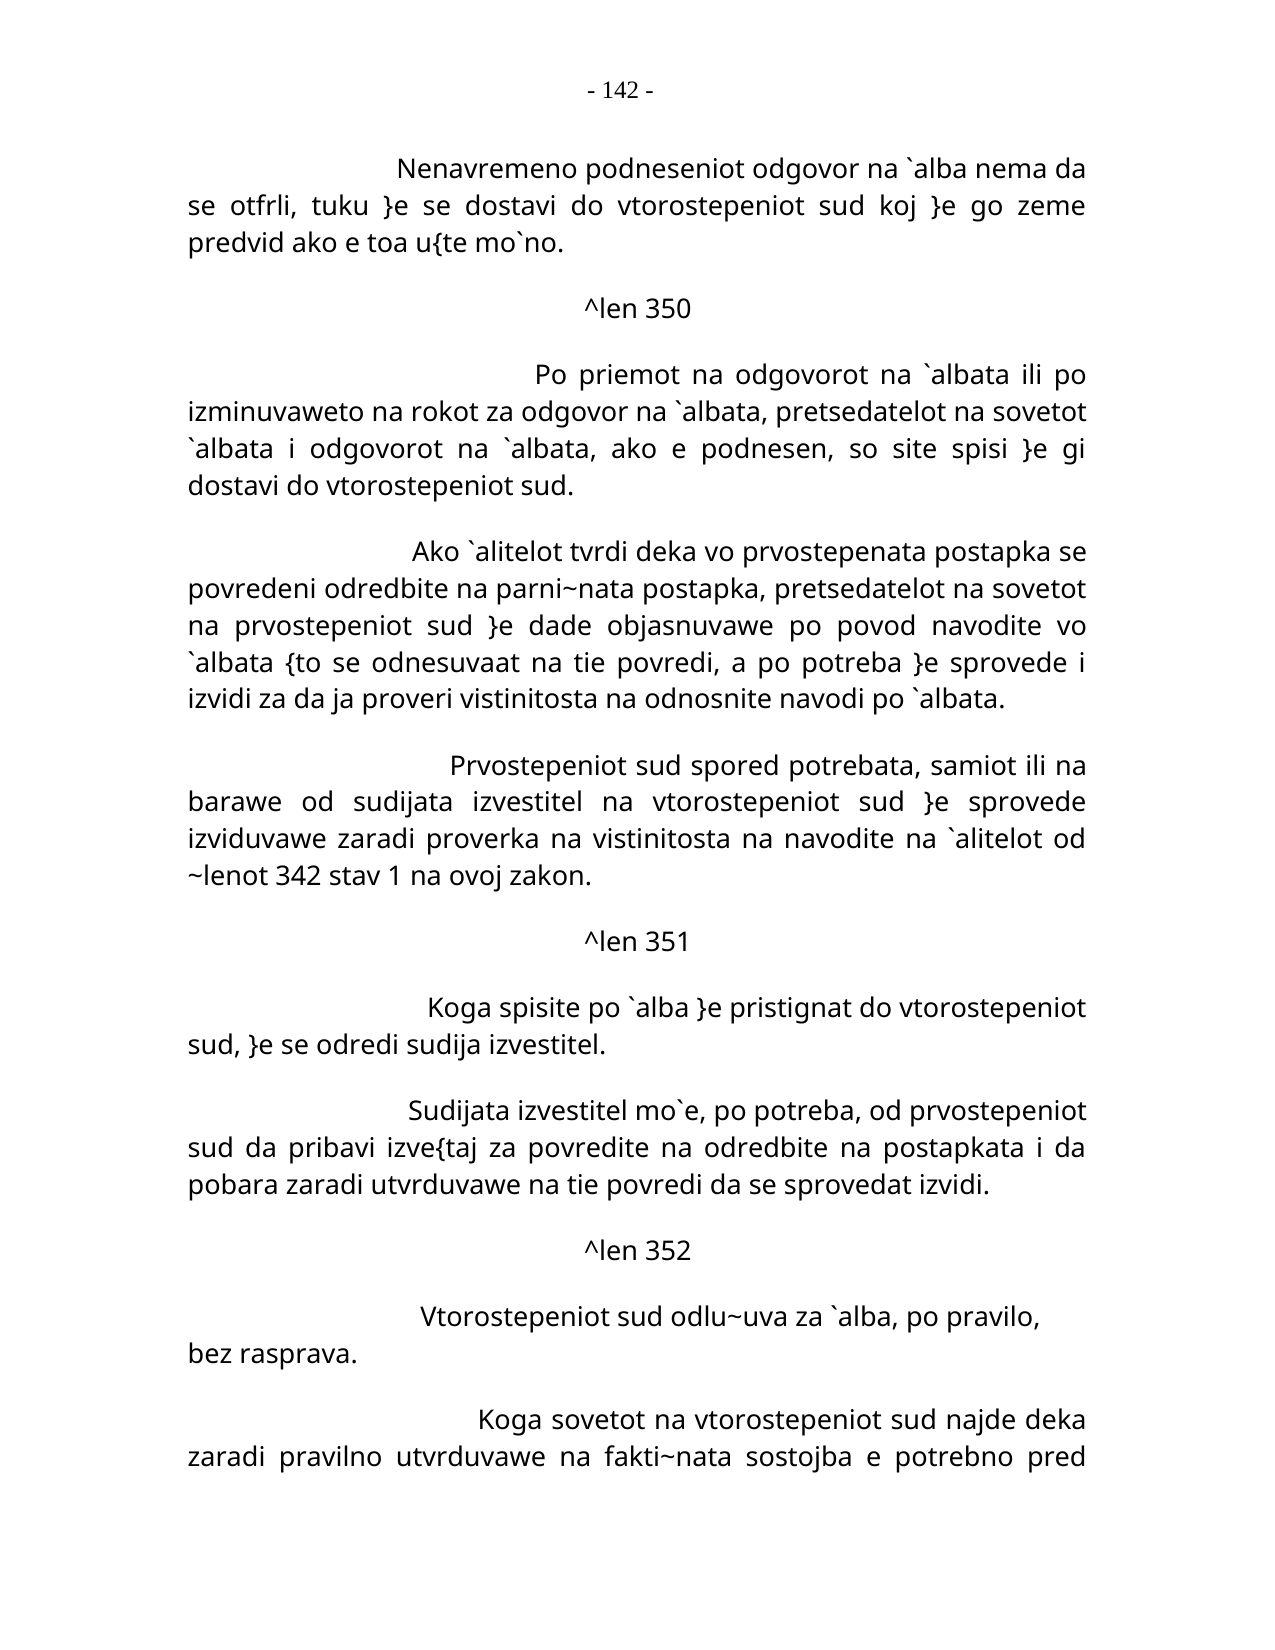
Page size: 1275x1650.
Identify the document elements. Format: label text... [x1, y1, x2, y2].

text Sudijata izvestitel mo`e, po potreba, od prvostepeniot sud da pribavi izve{taj za povredite na odredbite na postapkata i da pobara zaradi utvrduvawe na tie povredi da se sprovedat izvidi. [187, 1092, 1087, 1202]
text Koga spisite po `alba }e pristignat do vtorostepeniot sud, }e se odredi sudija izvestitel. [187, 989, 1087, 1062]
text ^len 352 [187, 1231, 1087, 1268]
text Nenavremeno podneseniot odgovor na `alba nema da se otfrli, tuku }e se dostavi do vtorostepeniot sud koj }e go zeme predvid ako e toa u{te mo`no. [187, 150, 1087, 261]
text ^len 351 [187, 923, 1087, 959]
text Koga sovetot na vtorostepeniot sud najde deka zaradi pravilno utvrduvawe na fakti~nata sostojba e potrebno pred [187, 1400, 1087, 1474]
text Vtorostepeniot sud odlu~uva za `alba, po pravilo, bez rasprava. [187, 1297, 1087, 1371]
text Po priemot na odgovorot na `albata ili po izminuvaweto na rokot za odgovor na `albata, pretsedatelot na sovetot `albata i odgovorot na `albata, ako e podnesen, so site spisi }e gi dostavi do vtorostepeniot sud. [187, 356, 1087, 503]
text Ako `alitelot tvrdi deka vo prvostepenata postapka se povredeni odredbite na parni~nata postapka, pretsedatelot na sovetot na prvostepeniot sud }e dade objasnuvawe po povod navodite vo `albata {to se odnesuvaat na tie povredi, a po potreba }e sprovede i izvidi za da ja proveri vistinitosta na odnosnite navodi po `albata. [187, 532, 1087, 717]
text Prvostepeniot sud spored potrebata, samiot ili na barawe od sudijata izvestitel na vtorostepeniot sud }e sprovede izviduvawe zaradi proverka na vistinitosta na navodite na `alitelot od ~lenot 342 stav 1 na ovoj zakon. [187, 746, 1087, 893]
text ^len 350 [187, 290, 1087, 327]
